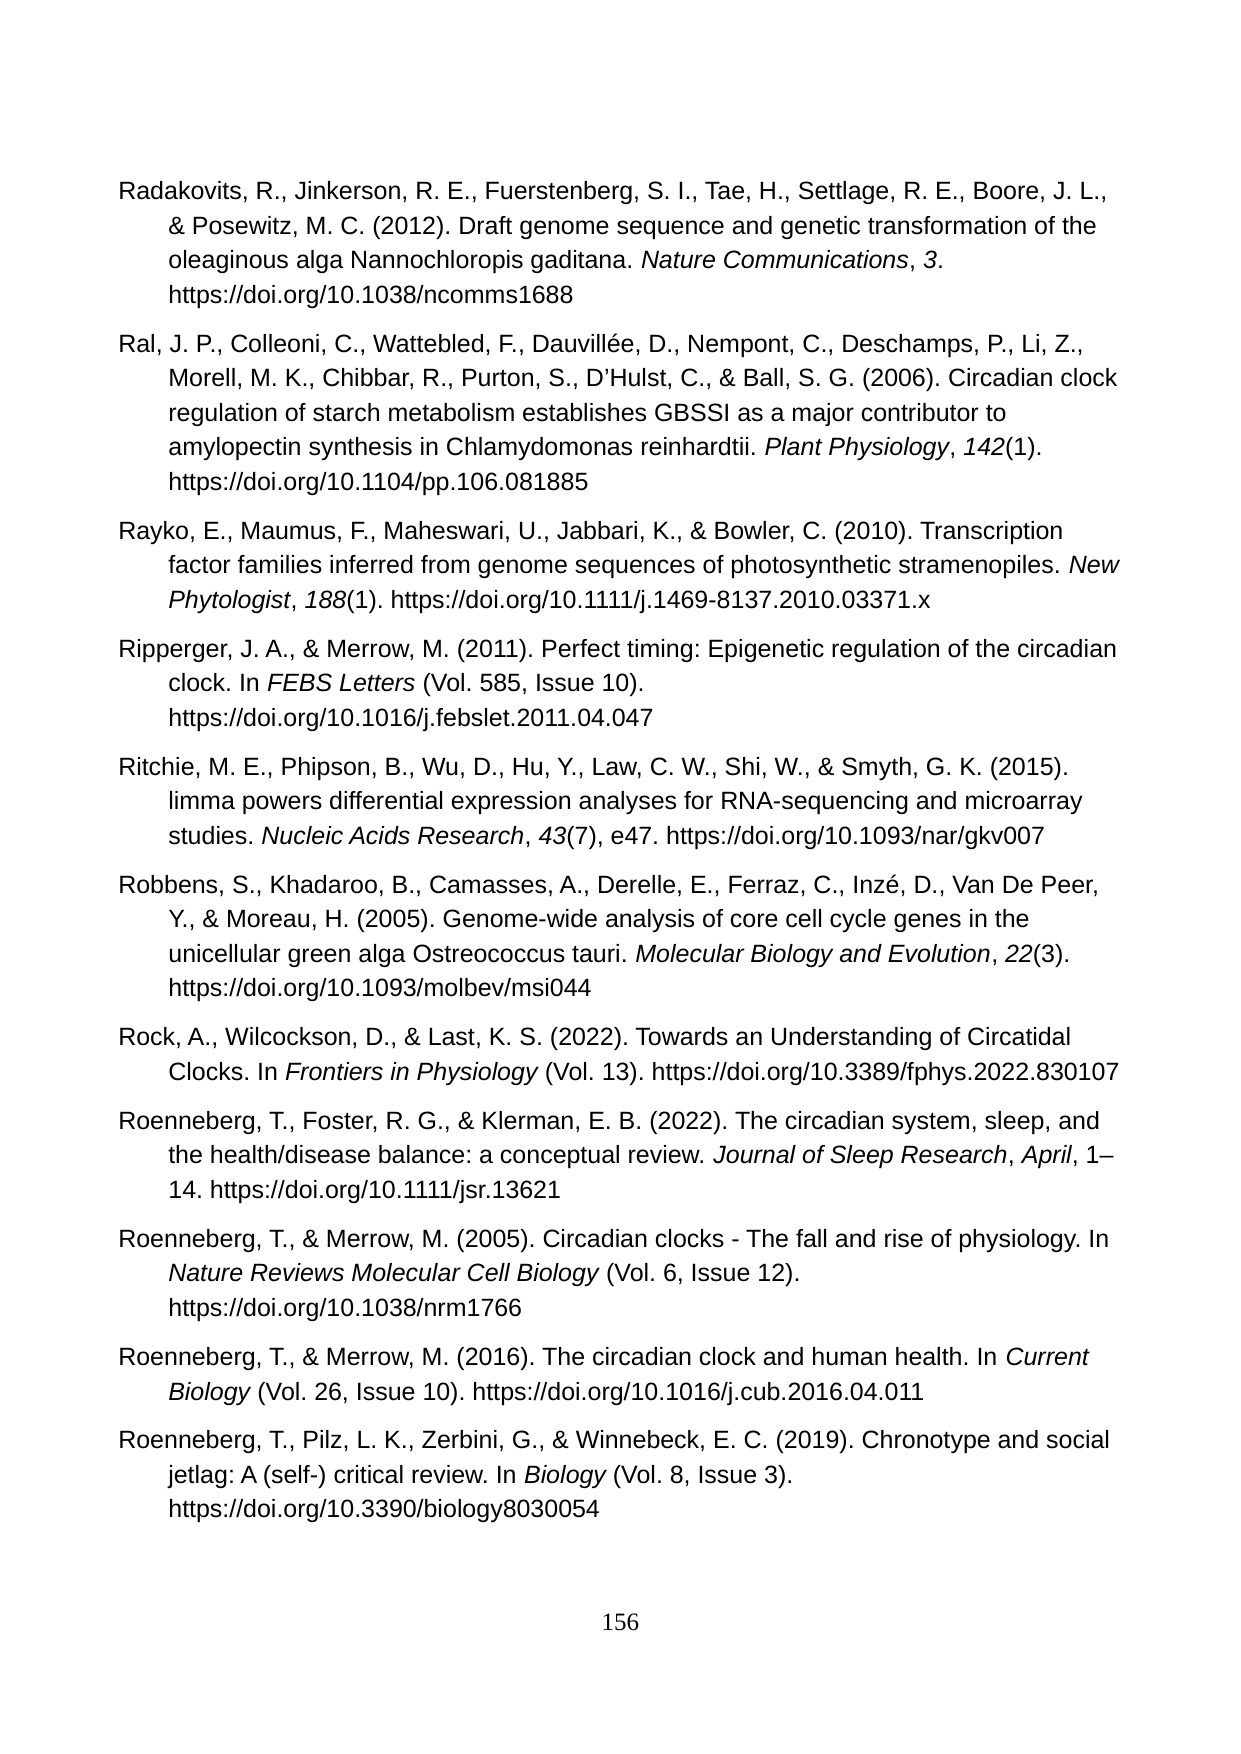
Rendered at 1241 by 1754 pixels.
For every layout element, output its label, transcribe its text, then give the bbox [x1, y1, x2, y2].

text Roenneberg, T., Foster, R. G., & Klerman, E. B. (2022). The circadian system, sleep, and the health/disease balance: a conceptual review. Journal of Sleep Research, April, 1–14. https://doi.org/10.1111/jsr.13621 [118, 1106, 1122, 1204]
text Ripperger, J. A., & Merrow, M. (2011). Perfect timing: Epigenetic regulation of the circadian clock. In FEBS Letters (Vol. 585, Issue 10). https://doi.org/10.1016/j.febslet.2011.04.047 [118, 634, 1122, 732]
text Rayko, E., Maumus, F., Maheswari, U., Jabbari, K., & Bowler, C. (2010). Transcription factor families inferred from genome sequences of photosynthetic stramenopiles. New Phytologist, 188(1). https://doi.org/10.1111/j.1469-8137.2010.03371.x [118, 516, 1122, 613]
text Roenneberg, T., & Merrow, M. (2005). Circadian clocks - The fall and rise of physiology. In Nature Reviews Molecular Cell Biology (Vol. 6, Issue 12). https://doi.org/10.1038/nrm1766 [118, 1224, 1122, 1322]
text Radakovits, R., Jinkerson, R. E., Fuerstenberg, S. I., Tae, H., Settlage, R. E., Boore, J. L., & Posewitz, M. C. (2012). Draft genome sequence and genetic transformation of the oleaginous alga Nannochloropis gaditana. Nature Communications, 3. https://doi.org/10.1038/ncomms1688 [118, 176, 1122, 308]
text Roenneberg, T., Pilz, L. K., Zerbini, G., & Winnebeck, E. C. (2019). Chronotype and social jetlag: A (self-) critical review. In Biology (Vol. 8, Issue 3). https://doi.org/10.3390/biology8030054 [118, 1426, 1122, 1523]
text Rock, A., Wilcockson, D., & Last, K. S. (2022). Towards an Understanding of Circatidal Clocks. In Frontiers in Physiology (Vol. 13). https://doi.org/10.3389/fphys.2022.830107 [118, 1022, 1122, 1086]
text Robbens, S., Khadaroo, B., Camasses, A., Derelle, E., Ferraz, C., Inzé, D., Van De Peer, Y., & Moreau, H. (2005). Genome-wide analysis of core cell cycle genes in the unicellular green alga Ostreococcus tauri. Molecular Biology and Evolution, 22(3). https://doi.org/10.1093/molbev/msi044 [118, 870, 1122, 1002]
text Ritchie, M. E., Phipson, B., Wu, D., Hu, Y., Law, C. W., Shi, W., & Smyth, G. K. (2015). limma powers differential expression analyses for RNA-sequencing and microarray studies. Nucleic Acids Research, 43(7), e47. https://doi.org/10.1093/nar/gkv007 [118, 752, 1122, 849]
text Roenneberg, T., & Merrow, M. (2016). The circadian clock and human health. In Current Biology (Vol. 26, Issue 10). https://doi.org/10.1016/j.cub.2016.04.011 [118, 1342, 1122, 1405]
text Ral, J. P., Colleoni, C., Wattebled, F., Dauvillée, D., Nempont, C., Deschamps, P., Li, Z., Morell, M. K., Chibbar, R., Purton, S., D’Hulst, C., & Ball, S. G. (2006). Circadian clock regulation of starch metabolism establishes GBSSI as a major contributor to amylopectin synthesis in Chlamydomonas reinhardtii. Plant Physiology, 142(1). https://doi.org/10.1104/pp.106.081885 [118, 329, 1122, 496]
